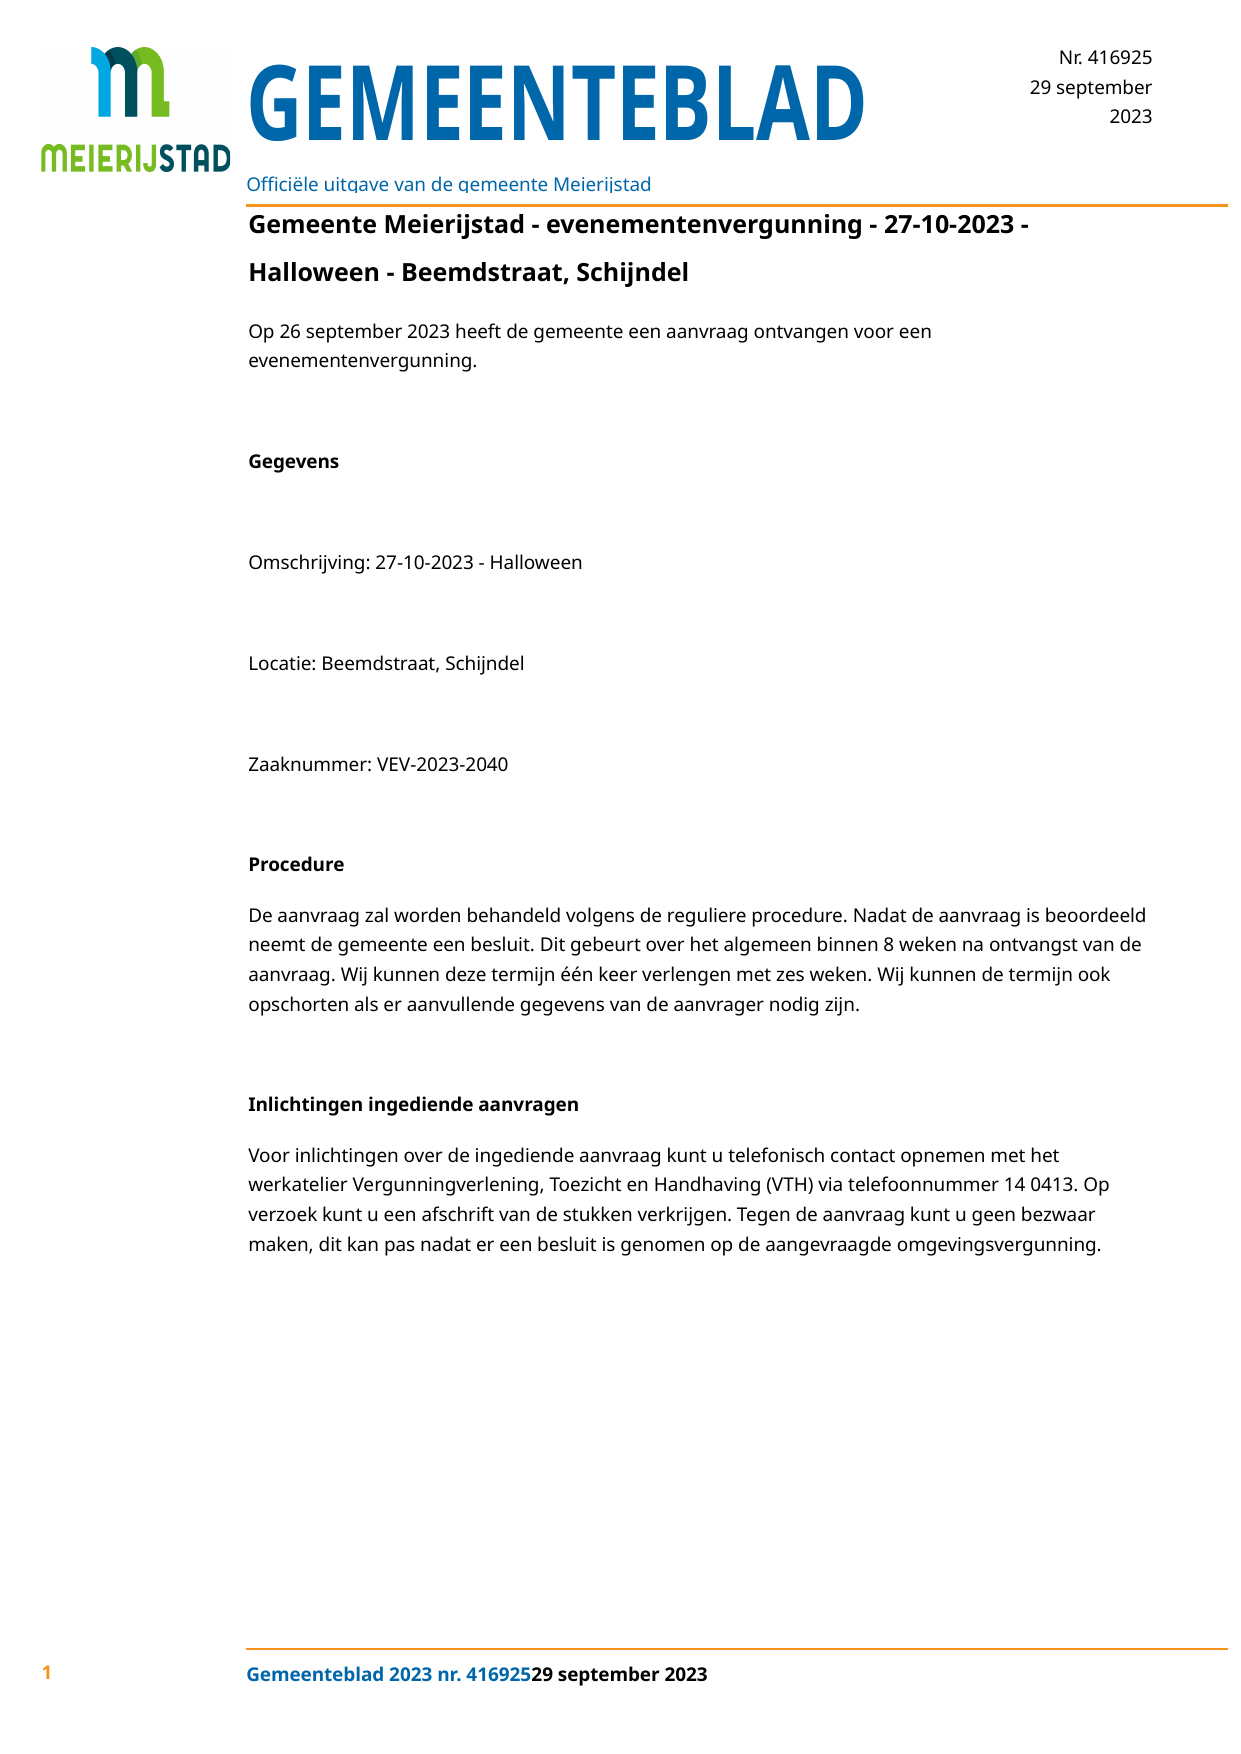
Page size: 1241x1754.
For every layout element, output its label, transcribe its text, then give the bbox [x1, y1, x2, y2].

text Gegevens [248, 448, 1152, 474]
text Inlichtingen ingediende aanvragen [248, 1092, 1152, 1117]
text Gemeente Meierijstad - evenementenvergunning - 27-10-2023 - Halloween - Beemdstraat, Schijndel [248, 207, 1152, 288]
text Voor inlichtingen over de ingediende aanvraag kunt u telefonisch contact opnemen met het werkatelier Vergunningverlening, Toezicht en Handhaving (VTH) via telefoonnummer 14 0413. Op verzoek kunt u een afschrift van de stukken verkrijgen. Tegen de aanvraag kunt u geen bezwaar maken, dit kan pas nadat er een besluit is genomen op de aangevraagde omgevingsvergunning. [248, 1142, 1152, 1257]
text Locatie: Beemdstraat, Schijndel [248, 650, 1152, 676]
text De aanvraag zal worden behandeld volgens de reguliere procedure. Nadat de aanvraag is beoordeeld neemt de gemeente een besluit. Dit gebeurt over het algemeen binnen 8 weken na ontvangst van de aanvraag. Wij kunnen deze termijn één keer verlengen met zes weken. Wij kunnen de termijn ook opschorten als er aanvullende gegevens van de aanvrager nodig zijn. [248, 902, 1152, 1017]
text Procedure [248, 852, 1152, 877]
picture [41, 47, 231, 172]
text Zaaknummer: VEV-2023-2040 [248, 751, 1152, 777]
text Omschrijving: 27-10-2023 - Halloween [248, 549, 1152, 575]
text Op 26 september 2023 heeft de gemeente een aanvraag ontvangen voor een evenementenvergunning. [248, 318, 1152, 373]
